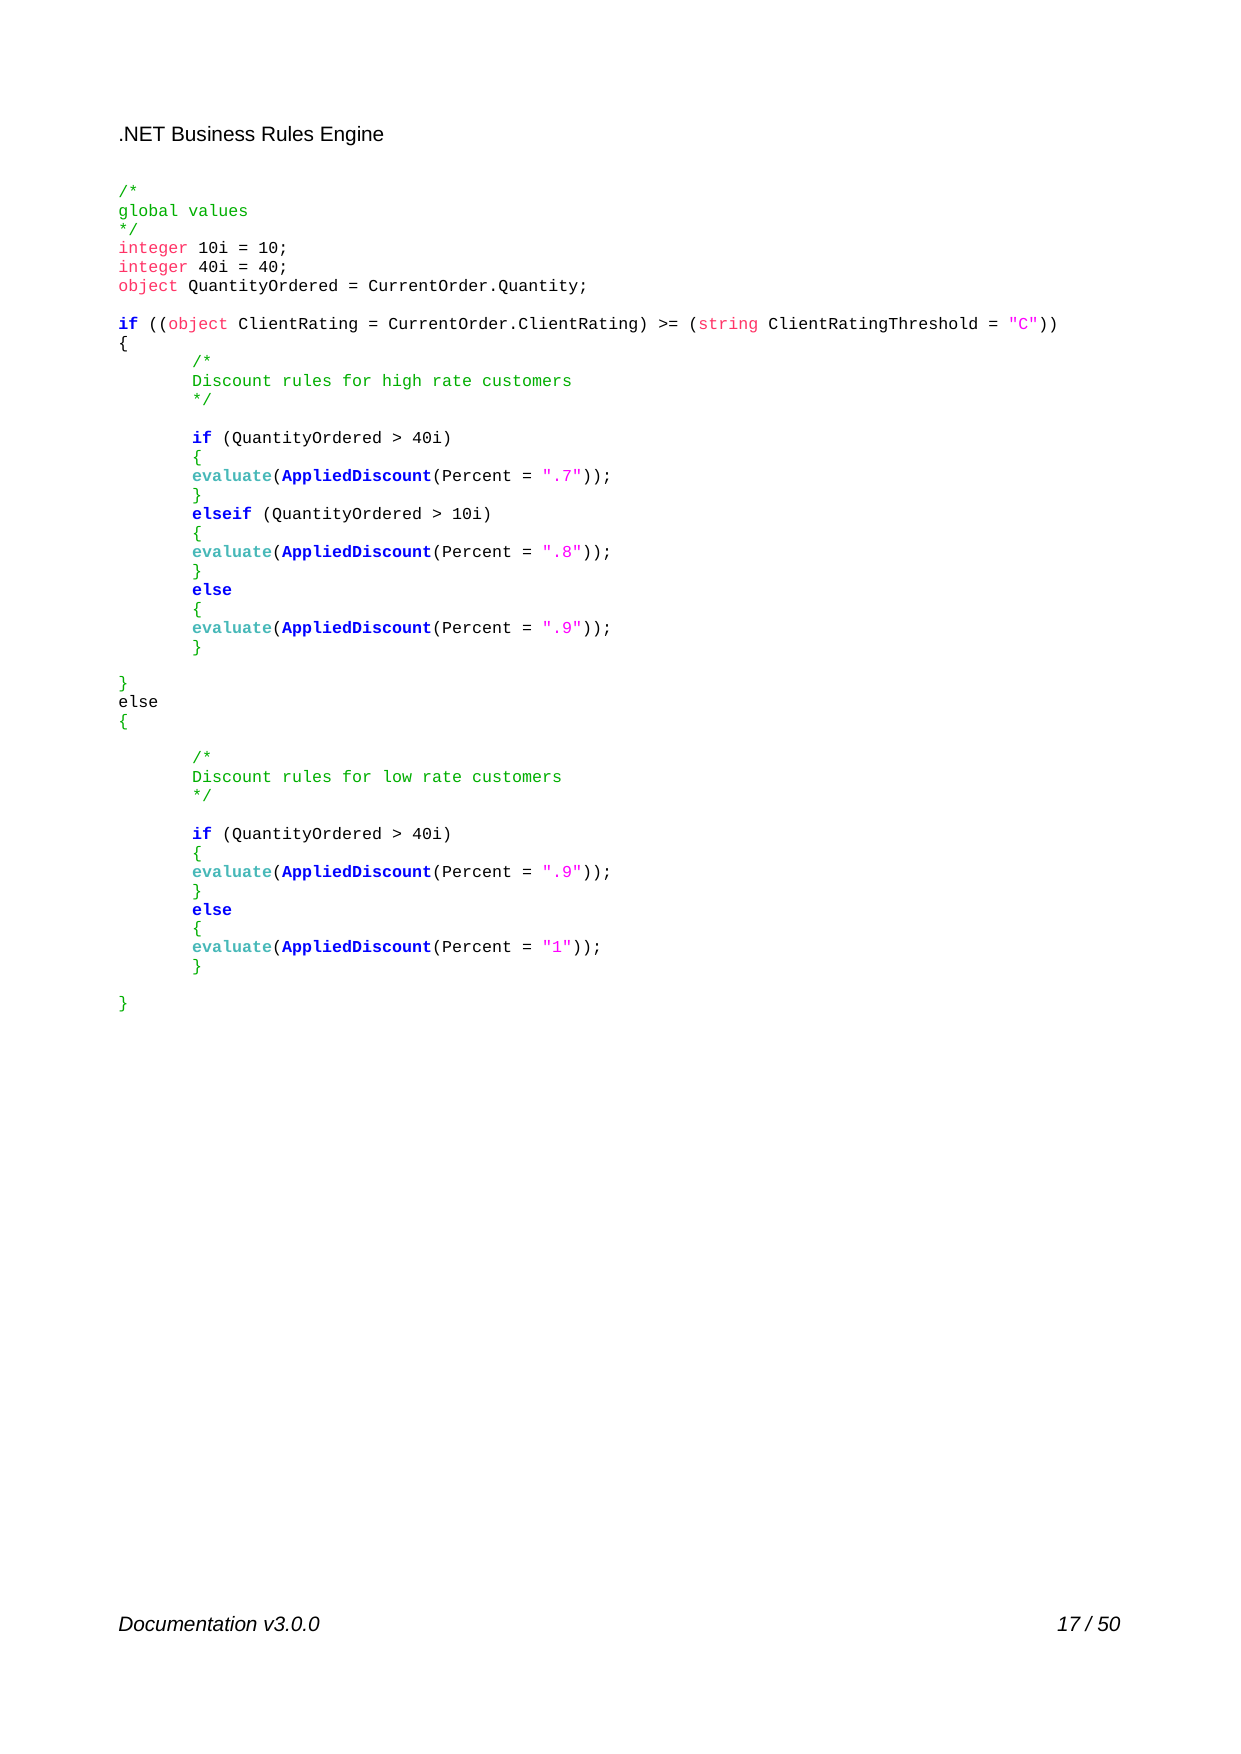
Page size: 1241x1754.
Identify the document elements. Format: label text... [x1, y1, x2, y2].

list } else { [162, 562, 1124, 619]
list evaluate(AppliedDiscount(Percent = ".8")); [162, 543, 1124, 562]
list } elseif (QuantityOrdered > 10i) { [162, 486, 1124, 543]
list evaluate(AppliedDiscount(Percent = "1")); [162, 939, 1124, 958]
list evaluate(AppliedDiscount(Percent = ".9")); [162, 863, 1124, 882]
list } else { [162, 882, 1124, 939]
text /* global values */ integer 10i = 10; integer 40i = 40; object QuantityOrdered = CurrentOrder.Quantity; if ((object ClientRating = CurrentOrder.ClientRating) >= (string ClientRatingThreshold = "C")) { [118, 183, 1124, 354]
list /* Discount rules for low rate customers */ if (QuantityOrdered > 40i) { [162, 749, 1124, 863]
list /* Discount rules for high rate customers */ if (QuantityOrdered > 40i) { [162, 354, 1124, 467]
list evaluate(AppliedDiscount(Percent = ".7")); [162, 467, 1124, 486]
text } else { [118, 675, 1124, 732]
list } [162, 638, 1124, 657]
text } [118, 994, 1124, 1051]
list evaluate(AppliedDiscount(Percent = ".9")); [162, 619, 1124, 638]
list } [162, 958, 1124, 977]
